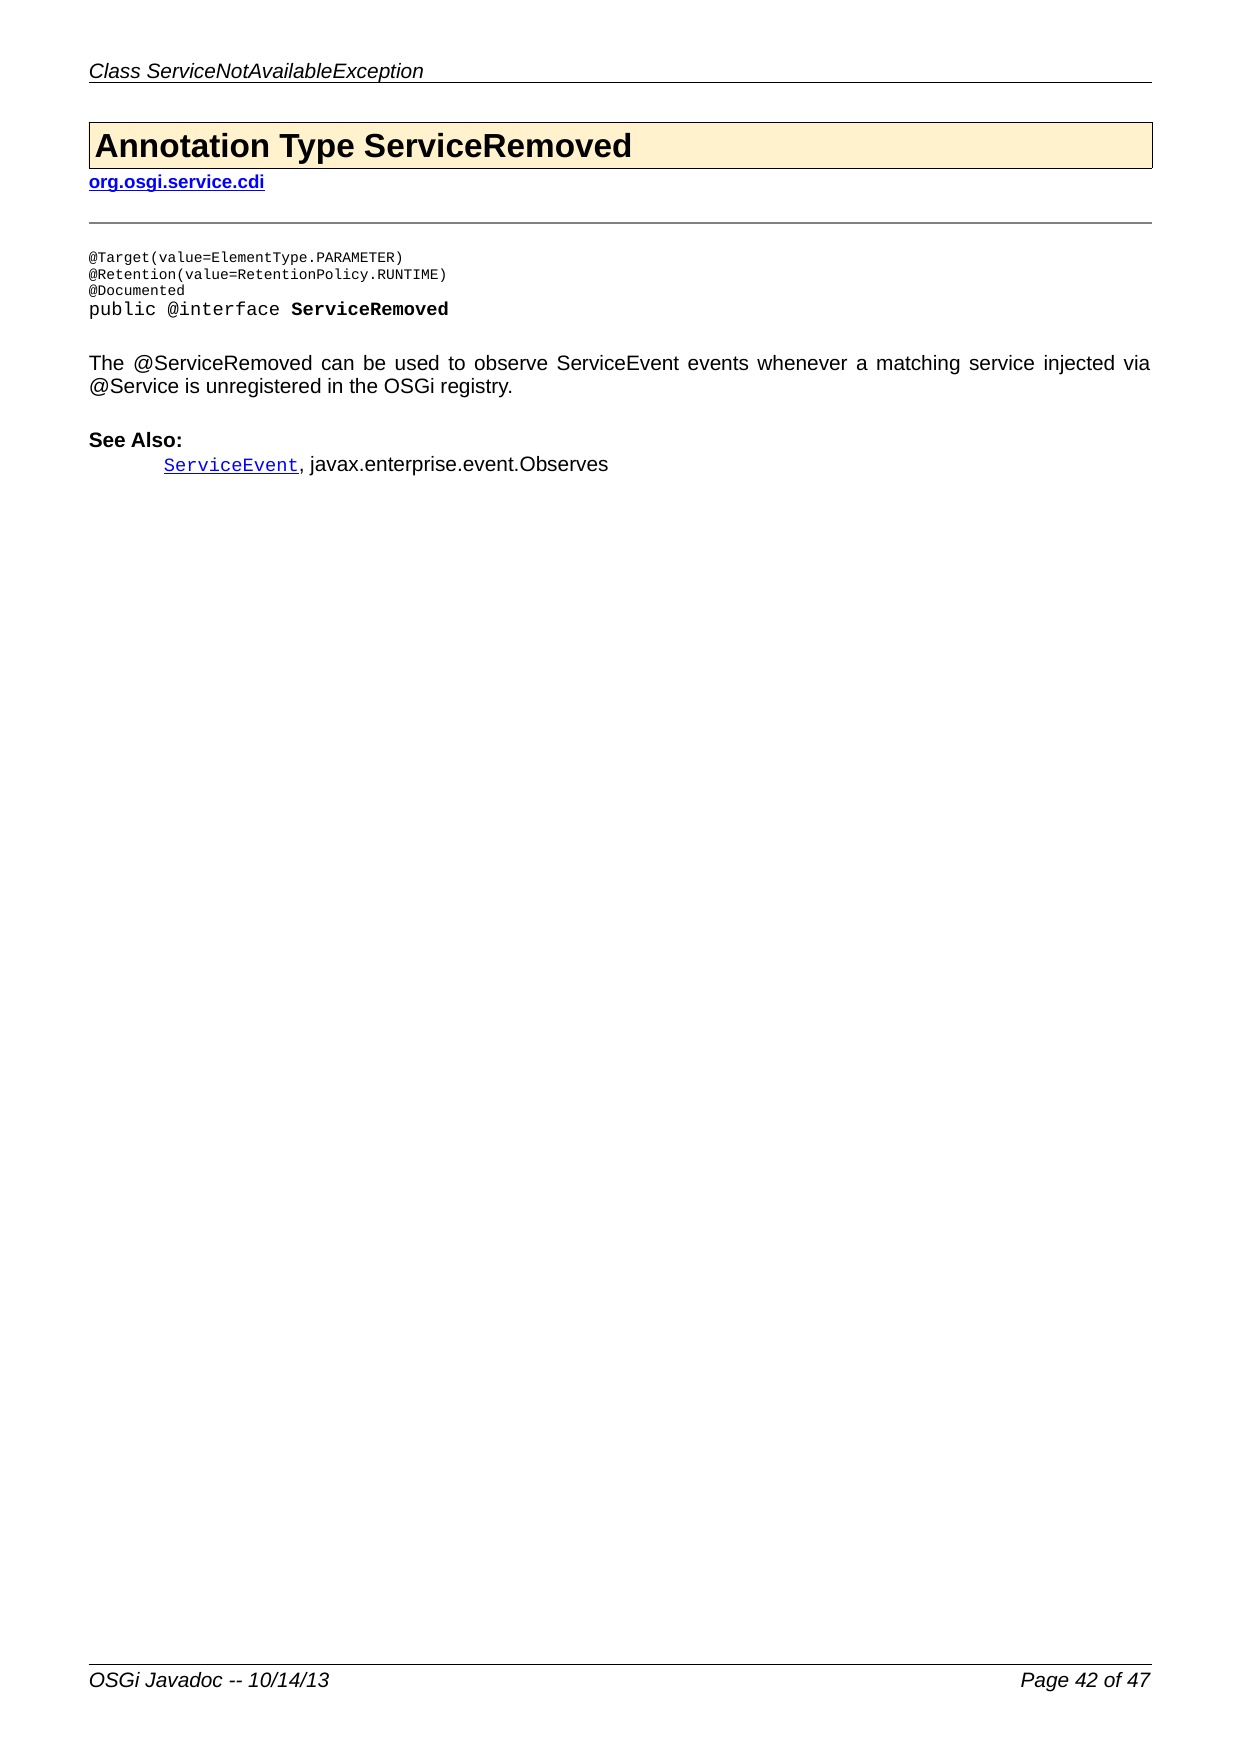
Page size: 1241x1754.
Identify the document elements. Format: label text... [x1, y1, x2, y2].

text See Also: [88, 427, 1152, 451]
subtitle Annotation Type ServiceRemoved [90, 123, 1152, 168]
text @Target(value=ElementType.PARAMETER) @Retention(value=RetentionPolicy.RUNTIME) @Documented public @interface ServiceRemoved [88, 250, 1152, 321]
text org.osgi.service.cdi [88, 171, 1152, 193]
text The @ServiceRemoved can be used to observe ServiceEvent events whenever a matching service injected via @Service is unregistered in the OSGi registry. [88, 350, 1152, 398]
text ServiceEvent, javax.enterprise.event.Observes [163, 451, 1152, 477]
